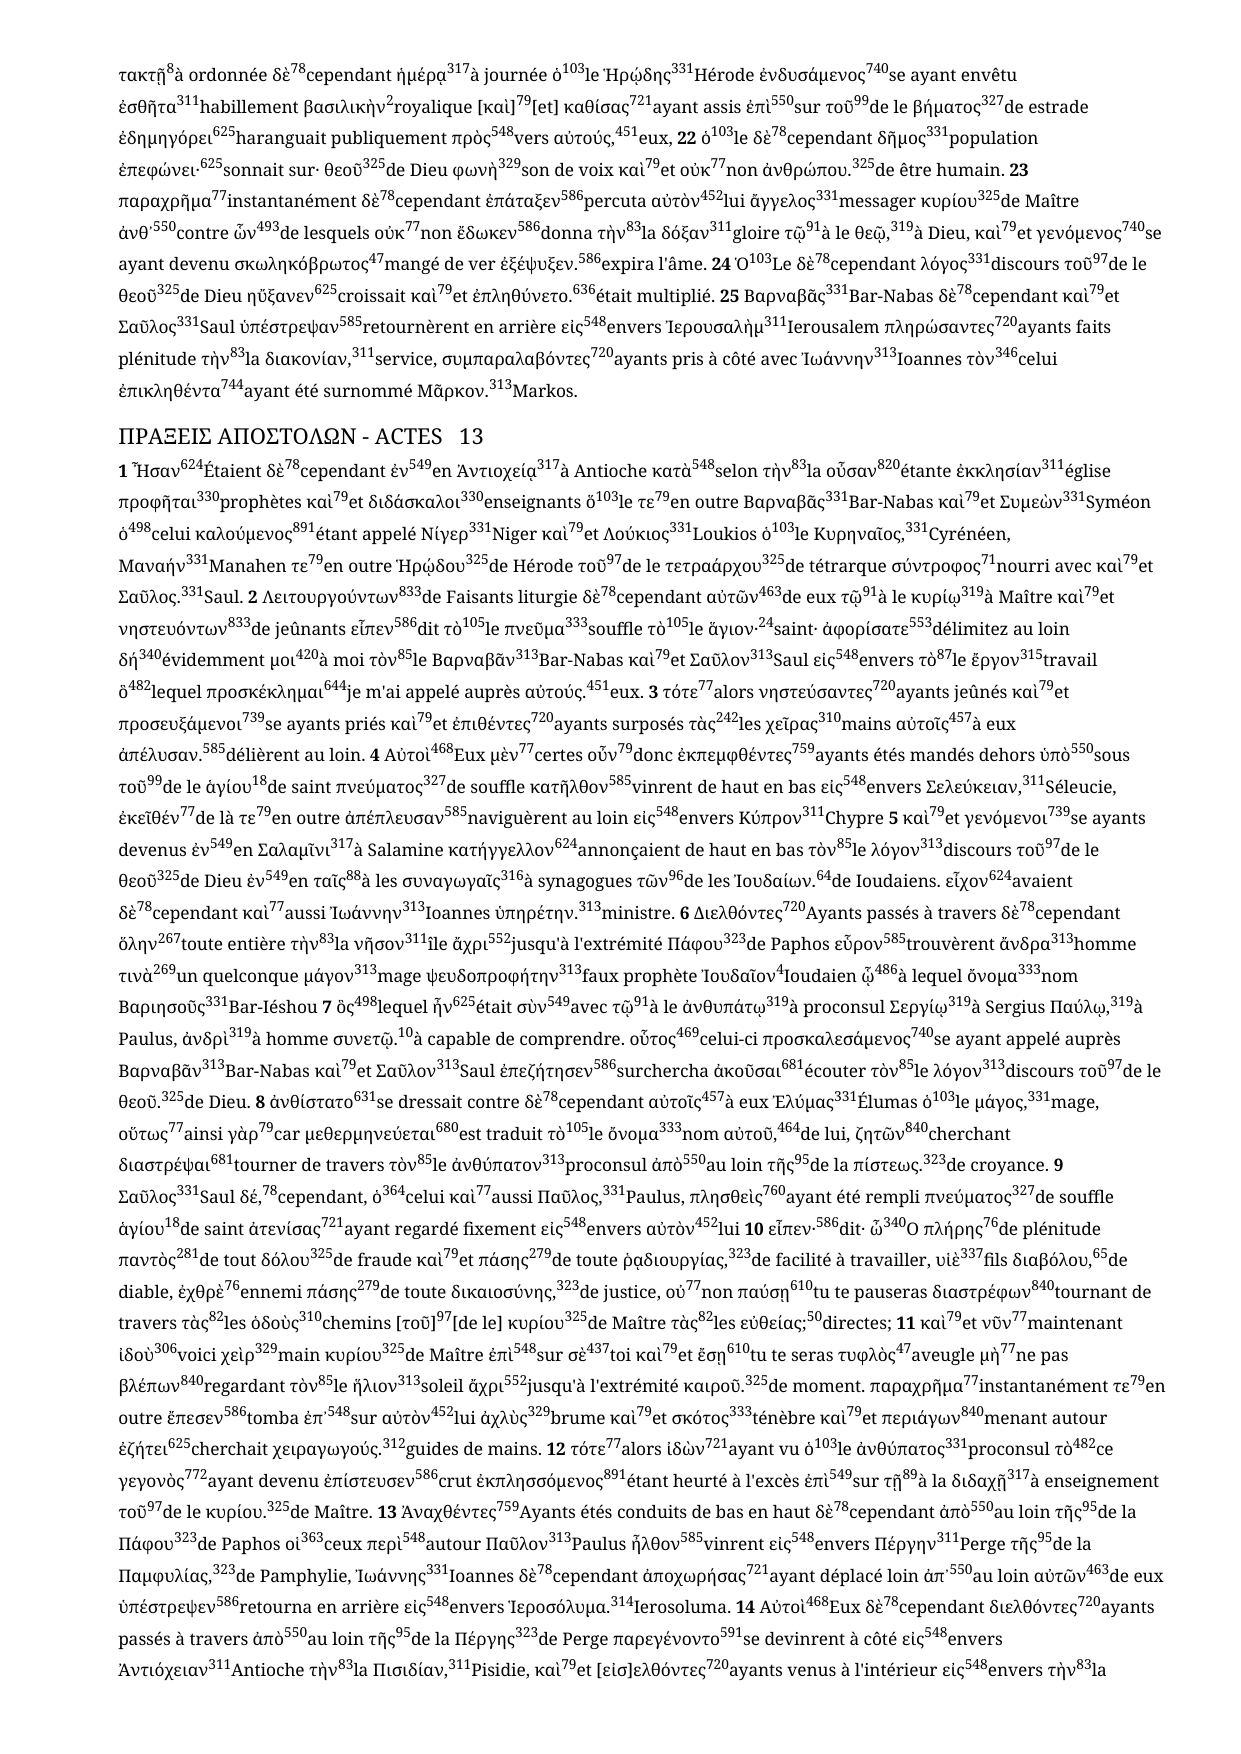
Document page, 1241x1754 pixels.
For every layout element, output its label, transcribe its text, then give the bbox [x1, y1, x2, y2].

text 1 Ἦσαν624Étaient δὲ78cependant ἐν549en Ἀντιοχείᾳ317à Antioche κατὰ548selon τὴν83la οὖσαν820étante ἐκκλησίαν311église προφῆται330prophètes καὶ79et διδάσκαλοι330enseignants ὅ103le τε79en outre Βαρναβᾶς331Bar-Nabas καὶ79et Συμεὼν331Syméon ὁ498celui καλούμενος891étant appelé Νίγερ331Niger καὶ79et Λούκιος331Loukios ὁ103le Κυρηναῖος,331Cyrénéen, Μαναήν331Manahen τε79en outre Ἡρῴδου325de Hérode τοῦ97de le τετραάρχου325de tétrarque σύντροφος71nourri avec καὶ79et Σαῦλος.331Saul. 2 Λειτουργούντων833de Faisants liturgie δὲ78cependant αὐτῶν463de eux τῷ91à le κυρίῳ319à Maître καὶ79et νηστευόντων833de jeûnants εἶπεν586dit τὸ105le πνεῦμα333souffle τὸ105le ἅγιον·24saint· ἀφορίσατε553délimitez au loin δή340évidemment μοι420à moi τὸν85le Βαρναβᾶν313Bar-Nabas καὶ79et Σαῦλον313Saul εἰς548envers τὸ87le ἔργον315travail ὃ482lequel προσκέκλημαι644je m'ai appelé auprès αὐτούς.451eux. 3 τότε77alors νηστεύσαντες720ayants jeûnés καὶ79et προσευξάμενοι739se ayants priés καὶ79et ἐπιθέντες720ayants surposés τὰς242les χεῖρας310mains αὐτοῖς457à eux ἀπέλυσαν.585délièrent au loin. 4 Αὐτοὶ468Eux μὲν77certes οὖν79donc ἐκπεμφθέντες759ayants étés mandés dehors ὑπὸ550sous τοῦ99de le ἁγίου18de saint πνεύματος327de souffle κατῆλθον585vinrent de haut en bas εἰς548envers Σελεύκειαν,311Séleucie, ἐκεῖθέν77de là τε79en outre ἀπέπλευσαν585naviguèrent au loin εἰς548envers Κύπρον311Chypre 5 καὶ79et γενόμενοι739se ayants devenus ἐν549en Σαλαμῖνι317à Salamine κατήγγελλον624annonçaient de haut en bas τὸν85le λόγον313discours τοῦ97de le θεοῦ325de Dieu ἐν549en ταῖς88à les συναγωγαῖς316à synagogues τῶν96de les Ἰουδαίων.64de Ioudaiens. εἶχον624avaient δὲ78cependant καὶ77aussi Ἰωάννην313Ioannes ὑπηρέτην.313ministre. 6 Διελθόντες720Ayants passés à travers δὲ78cependant ὅλην267toute entière τὴν83la νῆσον311île ἄχρι552jusqu'à l'extrémité Πάφου323de Paphos εὗρον585trouvèrent ἄνδρα313homme τινὰ269un quelconque μάγον313mage ψευδοπροφήτην313faux prophète Ἰουδαῖον4Ioudaien ᾧ486à lequel ὄνομα333nom Βαριησοῦς331Bar-Iéshou 7 ὃς498lequel ἦν625était σὺν549avec τῷ91à le ἀνθυπάτῳ319à proconsul Σεργίῳ319à Sergius Παύλῳ,319à Paulus, ἀνδρὶ319à homme συνετῷ.10à capable de comprendre. οὗτος469celui-ci προσκαλεσάμενος740se ayant appelé auprès Βαρναβᾶν313Bar-Nabas καὶ79et Σαῦλον313Saul ἐπεζήτησεν586surchercha ἀκοῦσαι681écouter τὸν85le λόγον313discours τοῦ97de le θεοῦ.325de Dieu. 8 ἀνθίστατο631se dressait contre δὲ78cependant αὐτοῖς457à eux Ἐλύμας331Élumas ὁ103le μάγος,331mage, οὕτως77ainsi γὰρ79car μεθερμηνεύεται680est traduit τὸ105le ὄνομα333nom αὐτοῦ,464de lui, ζητῶν840cherchant διαστρέψαι681tourner de travers τὸν85le ἀνθύπατον313proconsul ἀπὸ550au loin τῆς95de la πίστεως.323de croyance. 9 Σαῦλος331Saul δέ,78cependant, ὁ364celui καὶ77aussi Παῦλος,331Paulus, πλησθεὶς760ayant été rempli πνεύματος327de souffle ἁγίου18de saint ἀτενίσας721ayant regardé fixement εἰς548envers αὐτὸν452lui 10 εἶπεν·586dit· ὦ340O πλήρης76de plénitude παντὸς281de tout δόλου325de fraude καὶ79et πάσης279de toute ῥᾳδιουργίας,323de facilité à travailler, υἱὲ337fils διαβόλου,65de diable, ἐχθρὲ76ennemi πάσης279de toute δικαιοσύνης,323de justice, οὐ77non παύσῃ610tu te pauseras διαστρέφων840tournant de travers τὰς82les ὁδοὺς310chemins [τοῦ]97[de le] κυρίου325de Maître τὰς82les εὐθείας;50directes; 11 καὶ79et νῦν77maintenant ἰδοὺ306voici χεὶρ329main κυρίου325de Maître ἐπὶ548sur σὲ437toi καὶ79et ἔσῃ610tu te seras τυφλὸς47aveugle μὴ77ne pas βλέπων840regardant τὸν85le ἥλιον313soleil ἄχρι552jusqu'à l'extrémité καιροῦ.325de moment. παραχρῆμα77instantanément τε79en outre ἔπεσεν586tomba ἐπ᾽548sur αὐτὸν452lui ἀχλὺς329brume καὶ79et σκότος333ténèbre καὶ79et περιάγων840menant autour ἐζήτει625cherchait χειραγωγούς.312guides de mains. 12 τότε77alors ἰδὼν721ayant vu ὁ103le ἀνθύπατος331proconsul τὸ482ce γεγονὸς772ayant devenu ἐπίστευσεν586crut ἐκπλησσόμενος891étant heurté à l'excès ἐπὶ549sur τῇ89à la διδαχῇ317à enseignement τοῦ97de le κυρίου.325de Maître. 13 Ἀναχθέντες759Ayants étés conduits de bas en haut δὲ78cependant ἀπὸ550au loin τῆς95de la Πάφου323de Paphos οἱ363ceux περὶ548autour Παῦλον313Paulus ἦλθον585vinrent εἰς548envers Πέργην311Perge τῆς95de la Παμφυλίας,323de Pamphylie, Ἰωάννης331Ioannes δὲ78cependant ἀποχωρήσας721ayant déplacé loin ἀπ᾽550au loin αὐτῶν463de eux ὑπέστρεψεν586retourna en arrière εἰς548envers Ἱεροσόλυμα.314Ierosoluma. 14 Αὐτοὶ468Eux δὲ78cependant διελθόντες720ayants passés à travers ἀπὸ550au loin τῆς95de la Πέργης323de Perge παρεγένοντο591se devinrent à côté εἰς548envers Ἀντιόχειαν311Antioche τὴν83la Πισιδίαν,311Pisidie, καὶ79et [εἰσ]ελθόντες720ayants venus à l'intérieur εἰς548envers τὴν83la συναγωγὴν311synagogue τῇ89à la ἡμέρᾳ317à journée τῶν98de les σαββάτων326de sabbats ἐκάθισαν.585assirent. 15 μετὰ548après δὲ78cependant τὴν83la ἀνάγνωσιν311prise de connaissance τοῦ97de le νόμου325de loi καὶ79et τῶν96de les προφητῶν324de prophètes ἀπέστειλαν585envoyèrent οἱ102les ἀρχισυνάγωγοι330chefs de synagogues πρὸς548vers αὐτοὺς451eux λέγοντες·839disants· ἄνδρες336hommes ἀδελφοί,336frères, εἴ80si τίς287un quelconque ἐστιν668est ἐν549en ὑμῖν438à vous λόγος331discours παρακλήσεως323de appel à côté πρὸς548vers τὸν85le λαόν,313peuple, λέγετε.569dites. 16 Ἀναστὰς721Ayant redressé δὲ78cependant Παῦλος331Paulus καὶ79et κατασείσας721ayant secoué de haut en bas τῇ249à la χειρὶ317à main εἶπεν·586dit· ἄνδρες336hommes Ἰσραηλῖται336Israélites καὶ79et οἱ368ceux φοβούμενοι870se effrayants τὸν85le θεόν,313Dieu, ἀκούσατε.553écoutez. 17 ὁ103le θεὸς331Dieu τοῦ97de le λαοῦ325de peuple τούτου150de celui-ci Ἰσραὴλ325de Israël ἐξελέξατο592se élut τοὺς84les πατέρας312pères ἡμῶν423de nous καὶ79et τὸν85le λαὸν313peuple ὕψωσεν586haussa ἐν549en τῇ89à la παροικίᾳ317à maison d'habitation d'à côté ἐν549en γῇ317à terre Αἰγύπτου323de Égypte καὶ79et μετὰ550avec βραχίονος325de bras ὑψηλοῦ16de haut ἐξήγαγεν586conduisit dehors αὐτοὺς451eux ἐξ550hors αὐτῆς,462de elle, 18 καὶ79et ὡς77comme τεσσερακονταετῆ4de quarante ans χρόνον313temps ἐτροποφόρησεν586colporta la manière αὐτοὺς451eux ἐν549en τῇ89à la ἐρήμῳ57à déserte 19 καὶ79et καθελὼν721ayant saisi du haut vers le bas ἔθνη314ethnies ἑπτὰ180sept ἐν549en γῇ317à terre Χανάαν323de Canaan κατεκληρονόμησεν586hérita de haut en bas τὴν83la γῆν311terre αὐτῶν463de eux 20 ὡς77comme ἔτεσιν320à ans τετρακοσίοις186à quatre cents καὶ79et πεντήκοντα.186à cinquante. καὶ79et μετὰ548après ταῦτα347ces-ci ἔδωκεν586donna κριτὰς312juges ἕως552jusqu'à ce que Σαμουὴλ325de Samouel [τοῦ]97[de le] προφήτου.325de prophète. 21 κἀκεῖθεν77et de là ᾐτήσαντο591se demandèrent βασιλέα313roi καὶ79et ἔδωκεν586donna αὐτοῖς457à eux ὁ103le θεὸς331Dieu τὸν85le Σαοὺλ313Saoul υἱὸν313fils Κίς,325de Kis, ἄνδρα313homme ἐκ550hors φυλῆς323de tribu Βενιαμίν,325de Benyamin, ἔτη314ans τεσσεράκοντα,180quarante, 22 καὶ79et μεταστήσας721ayant déplacé αὐτὸν452lui ἤγειρεν586éveilla τὸν85le Δαυὶδ313Dauid αὐτοῖς457à eux εἰς548envers βασιλέα313roi ᾧ486à lequel καὶ77aussi εἶπεν586dit μαρτυρήσας·721ayant témoigné· εὗρον582je trouvai Δαυὶδ313Dauid τὸν346celui τοῦ97de le Ἰεσσαί,325de Iessai, ἄνδρα313homme κατὰ548selon τὴν83la καρδίαν311coeur μου,424de moi, ὃς498lequel ποιήσει606fera πάντα270tous τὰ86les θελήματά314volontés μου.424de moi. 23 τούτου358de celui-ci ὁ103le θεὸς331Dieu ἀπὸ550au loin τοῦ99de le σπέρματος327de semence κατ᾽548selon ἐπαγγελίαν311promesse ἤγαγεν586conduisit τῷ91à le Ἰσραὴλ319à Israël σωτῆρα313sauveur Ἰησοῦν,313Iésous, 24 προκηρύξαντος716de ayant annoncé d'avance Ἰωάννου325de Ioannes πρὸ550d'avant προσώπου327de face τῆς95de la εἰσόδου323de entrée de chemin αὐτοῦ464de lui βάπτισμα315baptême μετανοίας323de transintelligence παντὶ275à tout τῷ91à le λαῷ319à peuple Ἰσραήλ.325de Israël. 25 ὡς80comme δὲ78cependant ἐπλήρου625faisait plénitude Ἰωάννης331Ioannes τὸν85le δρόμον,313course, ἔλεγεν·625disait· τί399quel ἐμὲ417moi ὑπονοεῖτε665vous soupçonnez εἶναι;689être; οὐκ77non εἰμὶ664je suis ἐγώ·431moi· ἀλλ᾽79mais ἰδοὺ306voici ἔρχεται674se vient μετ᾽548après ἐμὲ417moi οὗ492de lequel οὐκ77non εἰμὶ664je suis ἄξιος47digne τὸ87le ὑπόδημα315soulier τῶν256de les ποδῶν324de pieds λῦσαι.681délier. 26 Ἄνδρες336Hommes ἀδελφοί,336frères, υἱοὶ336fils γένους327de genre Ἀβραὰμ325de Abraam καὶ79et οἱ368ceux ἐν549en ὑμῖν438à vous φοβούμενοι870se effrayants τὸν85le θεόν,313Dieu, ἡμῖν419à nous ὁ103le λόγος331discours τῆς95de la σωτηρίας323de sauvetage ταύτης148de celle-ci ἐξαπεστάλη.600fut envoyé dehors. 27 οἱ363ceux γὰρ79car κατοικοῦντες839établissants maison d'habitation ἐν549en Ἰερουσαλὴμ317à Ierousalem καὶ79et οἱ102les ἄρχοντες330chefs αὐτῶν463de eux τοῦτον346celui-ci ἀγνοήσαντες720ayants méconnus καὶ79et τὰς82les φωνὰς310sons de voix τῶν96de les προφητῶν324de prophètes τὰς477celles κατὰ548selon πᾶν271tout σάββατον315sabbat ἀναγινωσκομένας872étantes prises connaissance κρίναντες720ayants jugés ἐπλήρωσαν,585firent plénitude, 28 καὶ79et μηδεμίαν267pas une αἰτίαν311cause θανάτου325de trépas εὑρόντες720ayants trouvés ᾐτήσαντο591se demandèrent Πιλᾶτον313Pilatus ἀναιρεθῆναι683être saisi de bas en haut αὐτόν.452lui. 29 ὡς80comme δὲ78cependant ἐτέλεσαν585achevèrent πάντα270tous τὰ347ces περὶ550autour αὐτοῦ464de lui γεγραμμένα,797ayants étés graphés, καθελόντες720ayants saisis du haut vers le bas ἀπὸ550au loin τοῦ99de le ξύλου327de bois ἔθηκαν585posèrent εἰς548envers μνημεῖον.315mémorial. 30 ὁ103le δὲ78cependant θεὸς331Dieu ἤγειρεν586éveilla αὐτὸν452lui ἐκ550hors νεκρῶν,64de morts, 31 ὃς498lequel ὤφθη600fut vu ἐπὶ548sur ἡμέρας310journées πλείους1plus nombreusement τοῖς351à ceux συναναβᾶσιν712à ayants montés avec αὐτῷ458à lui ἀπὸ550au loin τῆς95de la Γαλιλαίας323de Galilée εἰς548envers Ἰερουσαλήμ,311Ierousalem, οἵτινες497lesquels des quelconques [νῦν]77[maintenant] εἰσιν667sont μάρτυρες330témoins αὐτοῦ464de lui πρὸς548vers τὸν85le λαόν.313peuple. 32 Καὶ79Et ἡμεῖς430nous ὑμᾶς436vous εὐαγγελιζόμεθα669nous nous évangélisons τὴν83la πρὸς548vers τοὺς84les πατέρας312pères ἐπαγγελίαν311promesse γενομένην,724se ayante devenue, 33 ὅτι80en ce que ταύτην344celle-ci ὁ103le θεὸς331Dieu ἐκπεπλήρωκεν642a fait plénitude à l'excès τοῖς92à les τέκνοις320à enfants ἡμῶν423de nous ἀναστήσας721ayant redressé Ἰησοῦν313Iésous ὡς80comme καὶ77aussi ἐν549en τῷ91à le ψαλμῷ319à psaume γέγραπται654a été graphé τῷ91à le δευτέρῳ·207à deuxième· υἱός331fils μου424de moi εἶ666tu es σύ,448toi, ἐγὼ431moi σήμερον77aujourd'hui γεγέννηκά638j'ai engendré σε.437toi. 34 ὅτι80en ce que δὲ78cependant ἀνέστησεν586redressa αὐτὸν452lui ἐκ550hors νεκρῶν64de morts μηκέτι77ne pas plus μέλλοντα822imminant ὑποστρέφειν689retourner en arrière εἰς548envers διαφθοράν,311corruption à travers, οὕτως77ainsi εἴρηκεν642a dit ὅτι80en ce que δώσω602je donnerai ὑμῖν438à vous τὰ86les ὅσια54sacrés Δαυὶδ325de Dauid τὰ86les πιστά.54croyables. 35 διότι80parce que καὶ77aussi ἐν549en ἑτέρῳ378à autre-différent λέγει·668dit· οὐ77non δώσεις604tu donneras τὸν85le ὅσιόν53sacré σου442de toi ἰδεῖν681voir διαφθοράν.311corruption à travers. 36 Δαυὶδ331Dauid μὲν79certes γὰρ79car ἰδίᾳ119à en propre γενεᾷ317à génération ὑπηρετήσας721ayant administré τῇ89à la τοῦ97de le θεοῦ325de Dieu βουλῇ317à dessein ἐκοιμήθη600fut mis au coucher καὶ79et προσετέθη600fut apposé πρὸς548vers τοὺς84les πατέρας312pères αὐτοῦ464de lui καὶ79et εἶδεν586vit διαφθοράν·311corruption à travers· 37 ὃν480lequel δὲ78cependant ὁ103le θεὸς331Dieu ἤγειρεν,586éveilla, οὐκ77non εἶδεν586vit διαφθοράν.311corruption à travers. 38 γνωστὸν49connu οὖν79donc ἔστω572soit ὑμῖν,438à vous, ἄνδρες336hommes ἀδελφοί,336frères, ὅτι80en ce que διὰ550par τούτου358de celui-ci ὑμῖν438à vous ἄφεσις329abandon ἁμαρτιῶν322de fautes καταγγέλλεται,680est annoncé de haut en bas, [καὶ]79[et] ἀπὸ550au loin πάντων385de tous ὧν493de lesquels οὐκ77non ἠδυνήθητε597vous fûtes pu ἐν549en νόμῳ319à loi Μωϋσέως325de Môusês δικαιωθῆναι,683être justifié, 39 ἐν549en τούτῳ352à celui-ci πᾶς390tout ὁ364celui πιστεύων840croyant δικαιοῦται.680est justifié. 40 βλέπετε569regardez οὖν79donc μὴ80ne pas ἐπέλθῃ899que vienne sur τὸ366ce εἰρημένον815ayant été dit ἐν549en τοῖς90à les προφήταις·318à prophètes· 41 ἴδετε,553voyez, οἱ102les καταφρονηταί,330mépriseurs, καὶ79et θαυμάσατε553étonnez καὶ79et ἀφανίσθητε,562soyez faits disparaître, ὅτι80en ce que ἔργον315travail ἐργάζομαι670je me mets au travail ἐγὼ431moi ἐν549en ταῖς88à les ἡμέραις316à journées ὑμῶν,441de vous, ἔργον315travail ὃ482lequel οὐ77non μὴ77ne pas πιστεύσητε896que vous croyiez ἐάν80si le cas échéant τις390un quelconque ἐκδιηγῆται927que se décrive ὑμῖν.438à vous. 42 Ἐξιόντων833de Allants dehors δὲ78cependant αὐτῶν463de eux παρεκάλουν624appelaient à côté εἰς548envers τὸ87le μεταξὺ77entre σάββατον315sabbat λαληθῆναι683être bavardé αὐτοῖς457à eux τὰ86les ῥήματα314oraux ταῦτα.139ces-ci. 43 λυθείσης752de ayante étée déliée δὲ78cependant τῆς95de la συναγωγῆς323de synagogue ἠκολούθησαν585suivirent πολλοὶ389nombreux τῶν96de les Ἰουδαίων64de Ioudaiens καὶ79et τῶν96de les σεβομένων860de se vénérants προσηλύτων324de prosélytes τῷ91à le Παύλῳ319à Paulus καὶ79et τῷ91à le Βαρναβᾷ,319à Bar-Nabas, οἵτινες497lesquels des quelconques προσλαλοῦντες839bavardants auprès αὐτοῖς457à eux ἔπειθον624persuadaient αὐτοὺς451eux προσμένειν689rester auprès τῇ89à la χάριτι317à grâce τοῦ97de le θεοῦ.325de Dieu. 44 Τῷ93à Le δὲ78cependant ἐρχομένῳ857à se venant σαββάτῳ321à sabbat σχεδὸν77presque πᾶσα285toute ἡ101la πόλις329cité συνήχθη600fut mené ensemble ἀκοῦσαι681écouter τὸν85le λόγον313discours τοῦ97de le κυρίου.325de Maître. 45 ἰδόντες720ayants vus δὲ78cependant οἱ102les Ἰουδαῖοι70Ioudaiens τοὺς84les ὄχλους312foules ἐπλήσθησαν599furent rempli ζήλου325de zèle καὶ79et ἀντέλεγον624contredisaient τοῖς353à ces ὑπὸ550sous Παύλου325de Paulus λαλουμένοις881à étants bavardés βλασφημοῦντες.839blasphémants. 46 παρρησιασάμενοί739se ayants oralisés franchement τε79en outre ὁ103le Παῦλος331Paulus καὶ79et ὁ103le Βαρναβᾶς331Bar-Nabas εἶπαν·585dirent· ὑμῖν438à vous ἦν625était ἀναγκαῖον49nécessaire πρῶτον77premièrement λαληθῆναι683être bavardé τὸν85le λόγον313discours τοῦ97de le θεοῦ·325de Dieu· ἐπειδὴ80parce que donc ἀπωθεῖσθε671vous vous poussez au loin αὐτὸν452lui καὶ79et οὐκ77non ἀξίους52dignes κρίνετε665vous jugez ἑαυτοὺς515vous-mêmes τῆς95de la αἰωνίου14de éternelle ζωῆς,323de vie, ἰδοὺ306voici στρεφόμεθα675nous sommes tournés εἰς548envers τὰ86les ἔθνη.314ethnies. 47 οὕτως77ainsi γὰρ79car ἐντέταλται648s'a commandé ἡμῖν419à nous ὁ103le κύριος·331Maître· τέθεικά638j'ai posé σε437toi εἰς548envers φῶς315lumière ἐθνῶν326de ethnies τοῦ360de ce εἶναί689être σε437toi εἰς548envers σωτηρίαν311sauvetage ἕως552jusqu'à ce que ἐσχάτου67de dernier τῆς95de la γῆς.323de terre. 48 Ἀκούοντα841Écoutants δὲ78cependant τὰ104les ἔθνη332ethnies ἔχαιρον624étaient de joie καὶ79et ἐδόξαζον624glorifiaient τὸν85le λόγον313discours τοῦ97de le κυρίου325de Maître καὶ79et ἐπίστευσαν585crurent ὅσοι497autant lesquels ἦσαν624étaient τεταγμένοι812ayants étés ordonnancés εἰς548envers ζωὴν311vie αἰώνιον·2éternelle· 49 διεφέρετο636était différé δὲ78cependant ὁ103le λόγος331discours τοῦ97de le κυρίου325de Maître δι᾽550par ὅλης279de toute entière τῆς95de la χώρας.323de région. 50 οἱ102les δὲ78cependant Ἰουδαῖοι70Ioudaiens παρώτρυναν585remuèrent à côté τὰς82les σεβομένας846se vénérantes γυναῖκας310femmes τὰς82les εὐσχήμονας1élégantes καὶ79et τοὺς84les πρώτους52premiers τῆς95de la πόλεως323de cité καὶ79et ἐπήγειραν585éveillèrent au dessus διωγμὸν313poursuite ἐπὶ548sur τὸν85le Παῦλον313Paulus καὶ79et Βαρναβᾶν313Bar-Nabas καὶ79et ἐξέβαλον585éjectèrent αὐτοὺς451eux ἀπὸ550au loin τῶν98de les ὁρίων326de frontières αὐτῶν.463de eux. 51 οἱ468ceux δὲ78cependant ἐκτιναξάμενοι739se ayants secoués dehors τὸν85le κονιορτὸν313poussière τῶν96de les ποδῶν324de pieds ἐπ᾽548sur αὐτοὺς451eux ἦλθον585vinrent εἰς548envers Ἰκόνιον,315Iconium, 52 οἵ102les τε79en outre μαθηταὶ330disciples ἐπληροῦντο635étaient fait plénitude χαρᾶς323de joie καὶ79et πνεύματος327de souffle ἁγίου.18de saint. [118, 455, 1181, 1682]
text ΠΡΑΞΕΙΣ ΑΠΟΣΤΟΛΩΝ - ACTES 13 [118, 421, 1181, 451]
text 1 Κατ᾽548Selon ἐκεῖνον138celui-là δὲ78cependant τὸν85le καιρὸν313moment ἐπέβαλεν586surjeta Ἡρῴδης331Hérode ὁ103le βασιλεὺς331roi τὰς82les χεῖρας310mains κακῶσαί681faire du mal τινας372des quelconques τῶν357de ceux ἀπὸ550au loin τῆς95de la ἐκκλησίας.323de église. 2 ἀνεῖλεν586saisit de bas en haut δὲ78cependant Ἰάκωβον313Iakobos τὸν85le ἀδελφὸν313frère Ἰωάννου325de Ioannes μαχαίρῃ.317à machette. 3 Ἰδὼν721Ayant vu δὲ78cependant ὅτι80en ce que ἀρεστόν49agréable ἐστιν668est τοῖς90à les Ἰουδαίοις,58à Ioudaiens, προσέθετο592se apposa συλλαβεῖν681prendre ensemble καὶ77aussi Πέτρον,313Pierre, –935– ἦσαν624étaient δὲ78cependant [αἱ]100[les] ἡμέραι328journées τῶν98de les ἀζύμων66de sans levains –935– 4 ὃν480lequel καὶ77aussi πιάσας721ayant saisi ἔθετο592se posa εἰς548envers φυλακὴν311gardiennage παραδοὺς721ayant livré τέσσαρσιν186à quatre τετραδίοις320à groupes de quatre στρατιωτῶν324de soldats φυλάσσειν689gardienner αὐτόν,452lui, βουλόμενος867se ayant dessein μετὰ548après τὸ87le πάσχα315pâque ἀναγαγεῖν681conduire de bas en haut αὐτὸν452lui τῷ91à le λαῷ.319à peuple. 5 ὁ103le μὲν79certes οὖν79donc Πέτρος331Pierre ἐτηρεῖτο636était gardé ἐν549en τῇ89à la φυλακῇ·317à gardiennage· προσευχὴ329prière δὲ78cependant ἦν625était ἐκτενῶς77extensivement γινομένη865se devenante ὑπὸ550sous τῆς95de la ἐκκλησίας323de église πρὸς548vers τὸν85le θεὸν313Dieu περὶ550autour αὐτοῦ.464de lui. 6 Ὅτε80Lorsque δὲ78cependant ἤμελλεν625imminait προαγαγεῖν681mener devant αὐτὸν452lui ὁ103le Ἡρῴδης,331Hérode, τῇ89à la νυκτὶ317à nuit ἐκείνῃ142à celle-là ἦν625était ὁ103le Πέτρος331Pierre κοιμώμενος891étant mis au coucher μεταξὺ552entre δύο190de deux στρατιωτῶν324de soldats δεδεμένος813ayant été attaché de lien ἁλύσεσιν316à chaînes δυσὶν182à deux φύλακές330gardiens τε79en outre πρὸ550d'avant τῆς95de la θύρας323de porte ἐτήρουν624gardaient τὴν83la φυλακήν.311gardiennage. 7 καὶ79et ἰδοὺ306voici ἄγγελος331messager κυρίου325de Maître ἐπέστη586présenta καὶ79et φῶς333lumière ἔλαμψεν586brilla ἐν549en τῷ93à le οἰκήματι·321à habitat· πατάξας721ayant percuté δὲ78cependant τὴν83la πλευρὰν311côté τοῦ97de le Πέτρου325de Pierre ἤγειρεν586éveilla αὐτὸν452lui λέγων·840disant· ἀνάστα554redresse ἐν549en τάχει.321à vitesse. καὶ79et ἐξέπεσαν585tombèrent dehors αὐτοῦ464de lui αἱ100les ἁλύσεις328chaînes ἐκ550hors τῶν254de les χειρῶν.322de mains. 8 εἶπεν586dit δὲ78cependant ὁ103le ἄγγελος331messager πρὸς548vers αὐτόν·452lui· ζῶσαι558te ceins καὶ79et ὑπόδησαι558te lie en dessous τὰ86les σανδάλιά314sandales σου.442de toi. ἐποίησεν586fit δὲ78cependant οὕτως.77ainsi. καὶ79et λέγει668dit αὐτῷ·458à lui· περιβαλοῦ558te entoure τὸ87le ἱμάτιόν315himation σου442de toi καὶ79et ἀκολούθει570suis μοι.420à moi. 9 καὶ79et ἐξελθὼν721ayant sorti ἠκολούθει625suivait καὶ79et οὐκ77non ᾔδει659avait su ὅτι80en ce que ἀληθές49vrai ἐστιν668est τὸ500ce γινόμενον869se devenant διὰ550par τοῦ97de le ἀγγέλου·325de messager· ἐδόκει625estimait δὲ78cependant ὅραμα315vision βλέπειν.689regarder. 10 διελθόντες720ayants passés à travers δὲ78cependant πρώτην201première φυλακὴν311gardiennage καὶ79et δευτέραν201deuxième ἦλθαν585vinrent ἐπὶ548sur τὴν83la πύλην311porche τὴν83la σιδηρᾶν2de fer τὴν344celle φέρουσαν820portante εἰς548envers τὴν83la πόλιν,311cité, ἥτις496laquelle une quelconque αὐτομάτη69automate ἠνοίγη600fut ouvert αὐτοῖς457à eux καὶ79et ἐξελθόντες720ayants sortis προῆλθον585vinrent devant ῥύμην311rue μίαν,177une, καὶ79et εὐθέως77directement ἀπέστη586dressa au loin ὁ103le ἄγγελος331messager ἀπ᾽550au loin αὐτοῦ.464de lui. 11 Καὶ79Et ὁ103le Πέτρος331Pierre ἐν549en ἑαυτῷ533à lui-même γενόμενος740se ayant devenu εἶπεν·586dit· νῦν77maintenant οἶδα638j'ai su ἀληθῶς77vraiment ὅτι80en ce que ἐξαπέστειλεν586envoya dehors [ὁ]103[le] κύριος331Maître τὸν85le ἄγγελον313messager αὐτοῦ464de lui καὶ79et ἐξείλατό592se extrait με417moi ἐκ550hors χειρὸς323de main Ἡρῴδου325de Hérode καὶ79et πάσης279de toute τῆς95de la προσδοκίας323de attente τοῦ97de le λαοῦ325de peuple τῶν96de les Ἰουδαίων.64de Ioudaiens. 12 συνιδών721ayant vu avec τε79en outre ἦλθεν586vint ἐπὶ548sur τὴν83la οἰκίαν311maison d'habitation τῆς95de la Μαρίας323de Maria τῆς95de la μητρὸς323de mère Ἰωάννου325de Ioannes τοῦ492de celui ἐπικαλουμένου885de étant surnommé Μάρκου,325de Markos, οὗ77où ἦσαν624étaient ἱκανοὶ46assez-importants συνηθροισμένοι812ayants étés réunis ensemble καὶ79et προσευχόμενοι.866se priants. 13 κρούσαντος716de ayant toqué δὲ78cependant αὐτοῦ464de lui τὴν83la θύραν311porte τοῦ97de le πυλῶνος325de portail προσῆλθεν586vint vers παιδίσκη329jeune servante ὑπακοῦσαι681écouter en soumission ὀνόματι321à nom Ῥόδη,329Rode, 14 καὶ79et ἐπιγνοῦσα719ayante reconnue τὴν83la φωνὴν311son de voix τοῦ97de le Πέτρου325de Pierre ἀπὸ550au loin τῆς95de la χαρᾶς323de joie οὐκ77non ἤνοιξεν586ouvrit τὸν85le πυλῶνα,313portail, εἰσδραμοῦσα719ayante courue dans δὲ78cependant ἀπήγγειλεν586rapporta annonce ἑστάναι686avoir dressé τὸν85le Πέτρον313Pierre πρὸ550d'avant τοῦ97de le πυλῶνος.325de portail. 15 οἱ468ceux δὲ78cependant πρὸς548vers αὐτὴν450elle εἶπαν·585dirent· μαίνῃ.672tu te délires. ἡ467celle δὲ78cependant διϊσχυρίζετο631se insistait οὕτως77ainsi ἔχειν.689avoir. οἱ468ceux δὲ78cependant ἔλεγον·624disaient· ὁ103le ἄγγελός331messager ἐστιν668est αὐτοῦ.464de lui. 16 ὁ103le δὲ78cependant Πέτρος331Pierre ἐπέμενεν625restait sur κρούων·840toquant· ἀνοίξαντες720ayants ouverts δὲ78cependant εἶδαν585virent αὐτὸν452lui καὶ79et ἐξέστησαν.585extasièrent. 17 κατασείσας721ayant secoué de haut en bas δὲ78cependant αὐτοῖς457à eux τῇ249à la χειρὶ317à main σιγᾶν689garder le silence διηγήσατο592se raconta complètement [αὐτοῖς]457[à eux] πῶς77comment? ὁ103le κύριος331Maître αὐτὸν452lui ἐξήγαγεν586conduisit dehors ἐκ550hors τῆς95de la φυλακῆς323de gardiennage εἶπέν586dit τε·79en outre· ἀπαγγείλατε553rapportez annonce Ἰακώβῳ319à Iakobos καὶ79et τοῖς90à les ἀδελφοῖς318à frères ταῦτα.347ces-ci. καὶ79et ἐξελθὼν721ayant sorti ἐπορεύθη600fut allé εἰς548envers ἕτερον115autre-différent τόπον.313lieu. 18 Γενομένης732de Se ayante devenue δὲ78cependant ἡμέρας323de journée ἦν625était τάραχος331trouble οὐκ77non ὀλίγος390peu ἐν549en τοῖς90à les στρατιώταις318à soldats τί412quel ἄρα77par conséquent ὁ103le Πέτρος331Pierre ἐγένετο.592se devint. 19 Ἡρῴδης331Hérode δὲ78cependant ἐπιζητήσας721ayant surcherché αὐτὸν452lui καὶ79et μὴ77ne pas εὑρών,721ayant trouvé, ἀνακρίνας721ayant jugé de bas en haut τοὺς84les φύλακας312gardiens ἐκέλευσεν586ordonna ἀπαχθῆναι,683être conduit au loin, καὶ79et κατελθὼν721ayant venu de haut en bas ἀπὸ550au loin τῆς95de la Ἰουδαίας323de Ioudaia εἰς548envers Καισάρειαν311Kaesareia διέτριβεν.625grattait à travers. 20 Ἦν625Était δὲ78cependant θυμομαχῶν840combattant avec fureur Τυρίοις318à Tyriens καὶ79et Σιδωνίοις·58à Sidoniens· ὁμοθυμαδὸν77en même fureur δὲ78cependant παρῆσαν624étaient à côté πρὸς548vers αὐτὸν452lui καὶ79et πείσαντες720ayants persuadés Βλάστον,313Blastos, τὸν480celui ἐπὶ550sur τοῦ97de le κοιτῶνος325de chambre à coucher τοῦ97de le βασιλέως,325de roi, ᾐτοῦντο630se demandaient εἰρήνην311paix διὰ548par le fait de τὸ348ce τρέφεσθαι692être nourri αὐτῶν463de eux τὴν83la χώραν311région ἀπὸ550au loin τῆς95de la βασιλικῆς.63de royalique. 21 τακτῇ8à ordonnée δὲ78cependant ἡμέρᾳ317à journée ὁ103le Ἡρῴδης331Hérode ἐνδυσάμενος740se ayant envêtu ἐσθῆτα311habillement βασιλικὴν2royalique [καὶ]79[et] καθίσας721ayant assis ἐπὶ550sur τοῦ99de le βήματος327de estrade ἐδημηγόρει625haranguait publiquement πρὸς548vers αὐτούς,451eux, 22 ὁ103le δὲ78cependant δῆμος331population ἐπεφώνει·625sonnait sur· θεοῦ325de Dieu φωνὴ329son de voix καὶ79et οὐκ77non ἀνθρώπου.325de être humain. 23 παραχρῆμα77instantanément δὲ78cependant ἐπάταξεν586percuta αὐτὸν452lui ἄγγελος331messager κυρίου325de Maître ἀνθ᾽550contre ὧν493de lesquels οὐκ77non ἔδωκεν586donna τὴν83la δόξαν311gloire τῷ91à le θεῷ,319à Dieu, καὶ79et γενόμενος740se ayant devenu σκωληκόβρωτος47mangé de ver ἐξέψυξεν.586expira l'âme. 24 Ὁ103Le δὲ78cependant λόγος331discours τοῦ97de le θεοῦ325de Dieu ηὔξανεν625croissait καὶ79et ἐπληθύνετο.636était multiplié. 25 Βαρναβᾶς331Bar-Nabas δὲ78cependant καὶ79et Σαῦλος331Saul ὑπέστρεψαν585retournèrent en arrière εἰς548envers Ἰερουσαλὴμ311Ierousalem πληρώσαντες720ayants faits plénitude τὴν83la διακονίαν,311service, συμπαραλαβόντες720ayants pris à côté avec Ἰωάννην313Ioannes τὸν346celui ἐπικληθέντα744ayant été surnommé Μᾶρκον.313Markos. [118, 59, 1181, 402]
